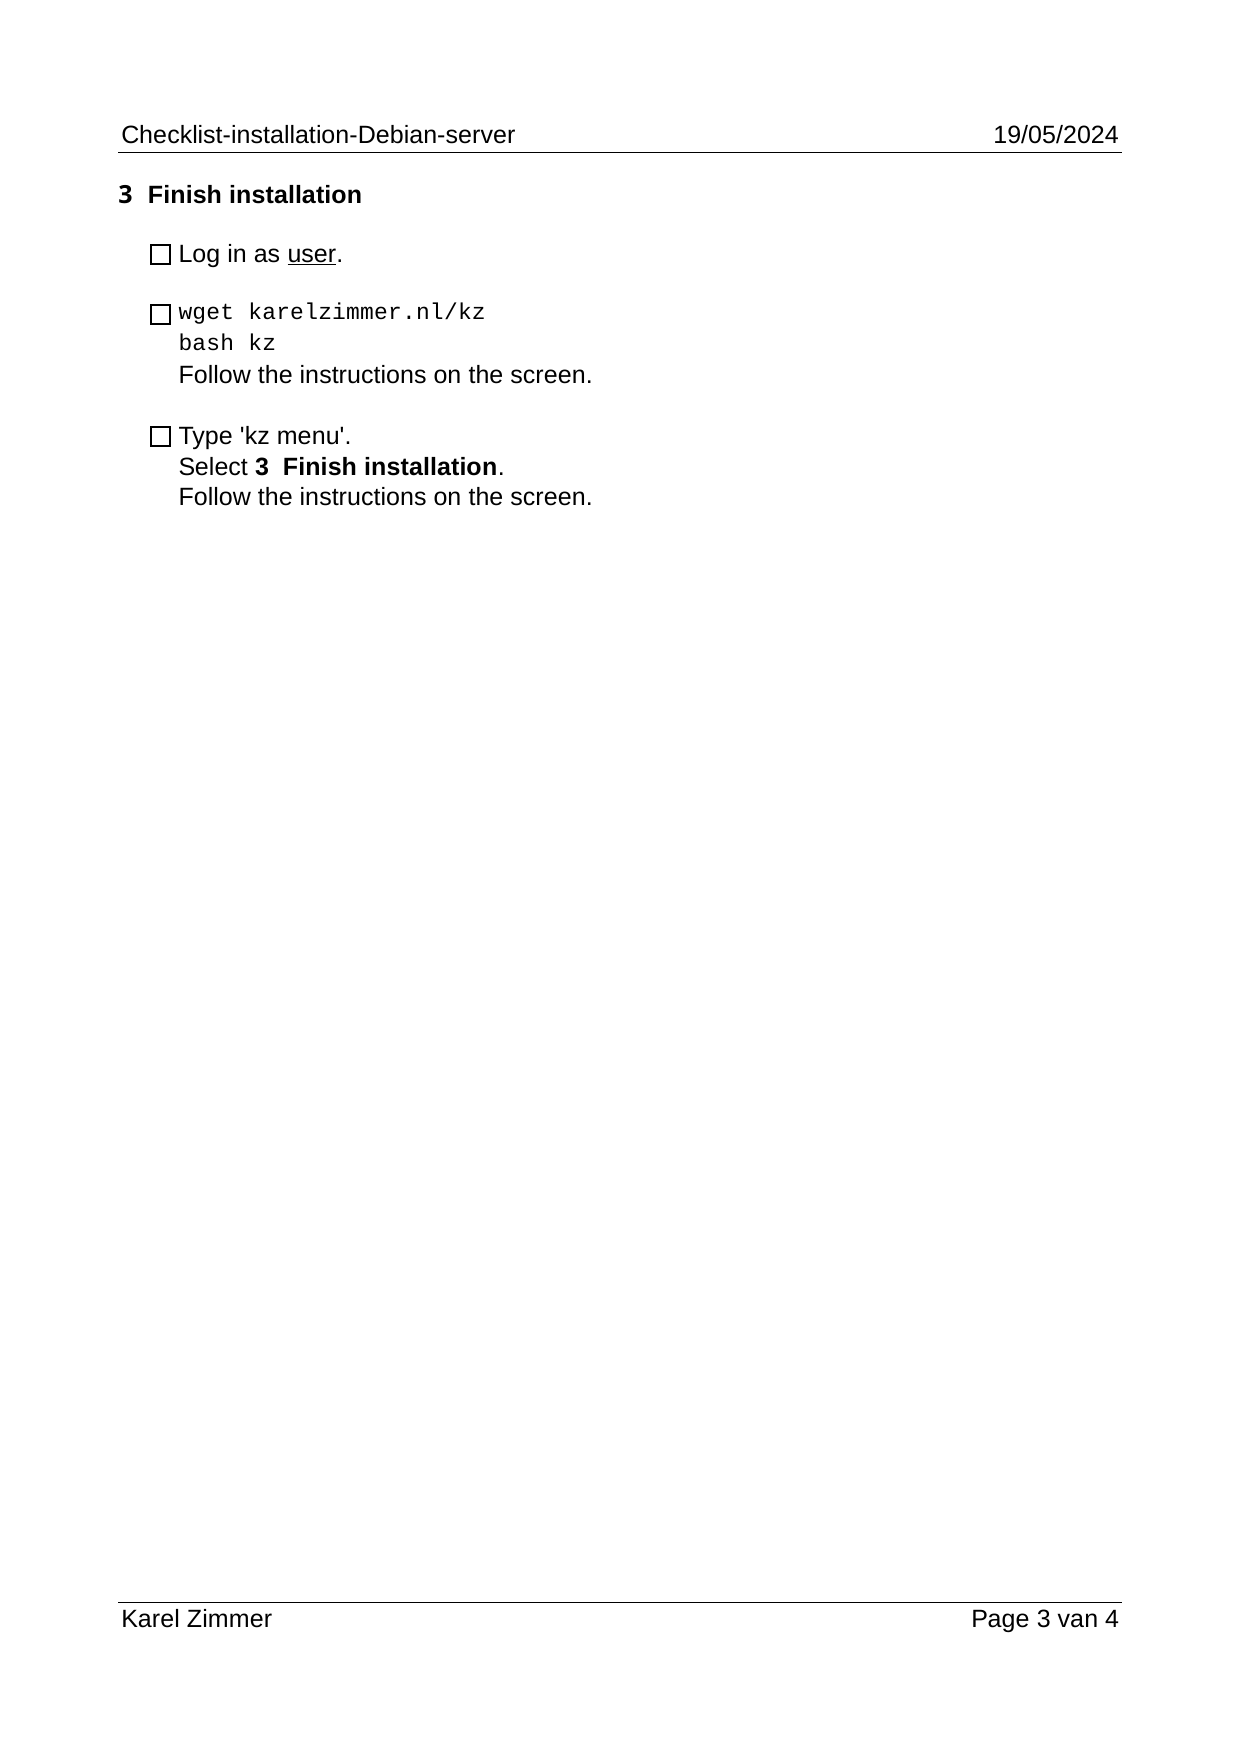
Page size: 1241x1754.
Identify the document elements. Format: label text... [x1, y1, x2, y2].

table_cell [142, 482, 177, 512]
table_cell [118, 421, 142, 451]
table_cell [142, 360, 177, 391]
table_cell [142, 391, 177, 421]
table_cell [142, 330, 177, 360]
list Finish installation [118, 177, 1122, 211]
table_cell [142, 300, 177, 330]
table_cell [118, 330, 142, 360]
table_cell [118, 451, 142, 482]
table_cell Follow the instructions on the screen. [177, 360, 1122, 391]
table_cell [142, 421, 177, 451]
table_cell [177, 391, 1122, 421]
table_cell [118, 300, 142, 330]
table_cell [118, 482, 142, 512]
table_cell [118, 360, 142, 391]
table_cell [142, 269, 177, 300]
table_cell Select 3 Finish installation. [177, 451, 1122, 482]
table_cell wget karelzimmer.nl/kz [177, 300, 1122, 330]
table_cell Type 'kz menu'. [177, 421, 1122, 451]
table_cell Follow the instructions on the screen. [177, 482, 1122, 512]
table_cell bash kz [177, 330, 1122, 360]
table_header [142, 239, 177, 269]
table_header [118, 239, 142, 269]
table_cell [177, 269, 1122, 300]
table_cell [118, 269, 142, 300]
table_header Log in as USER. [177, 239, 1122, 269]
table_cell [142, 451, 177, 482]
table_cell [118, 391, 142, 421]
